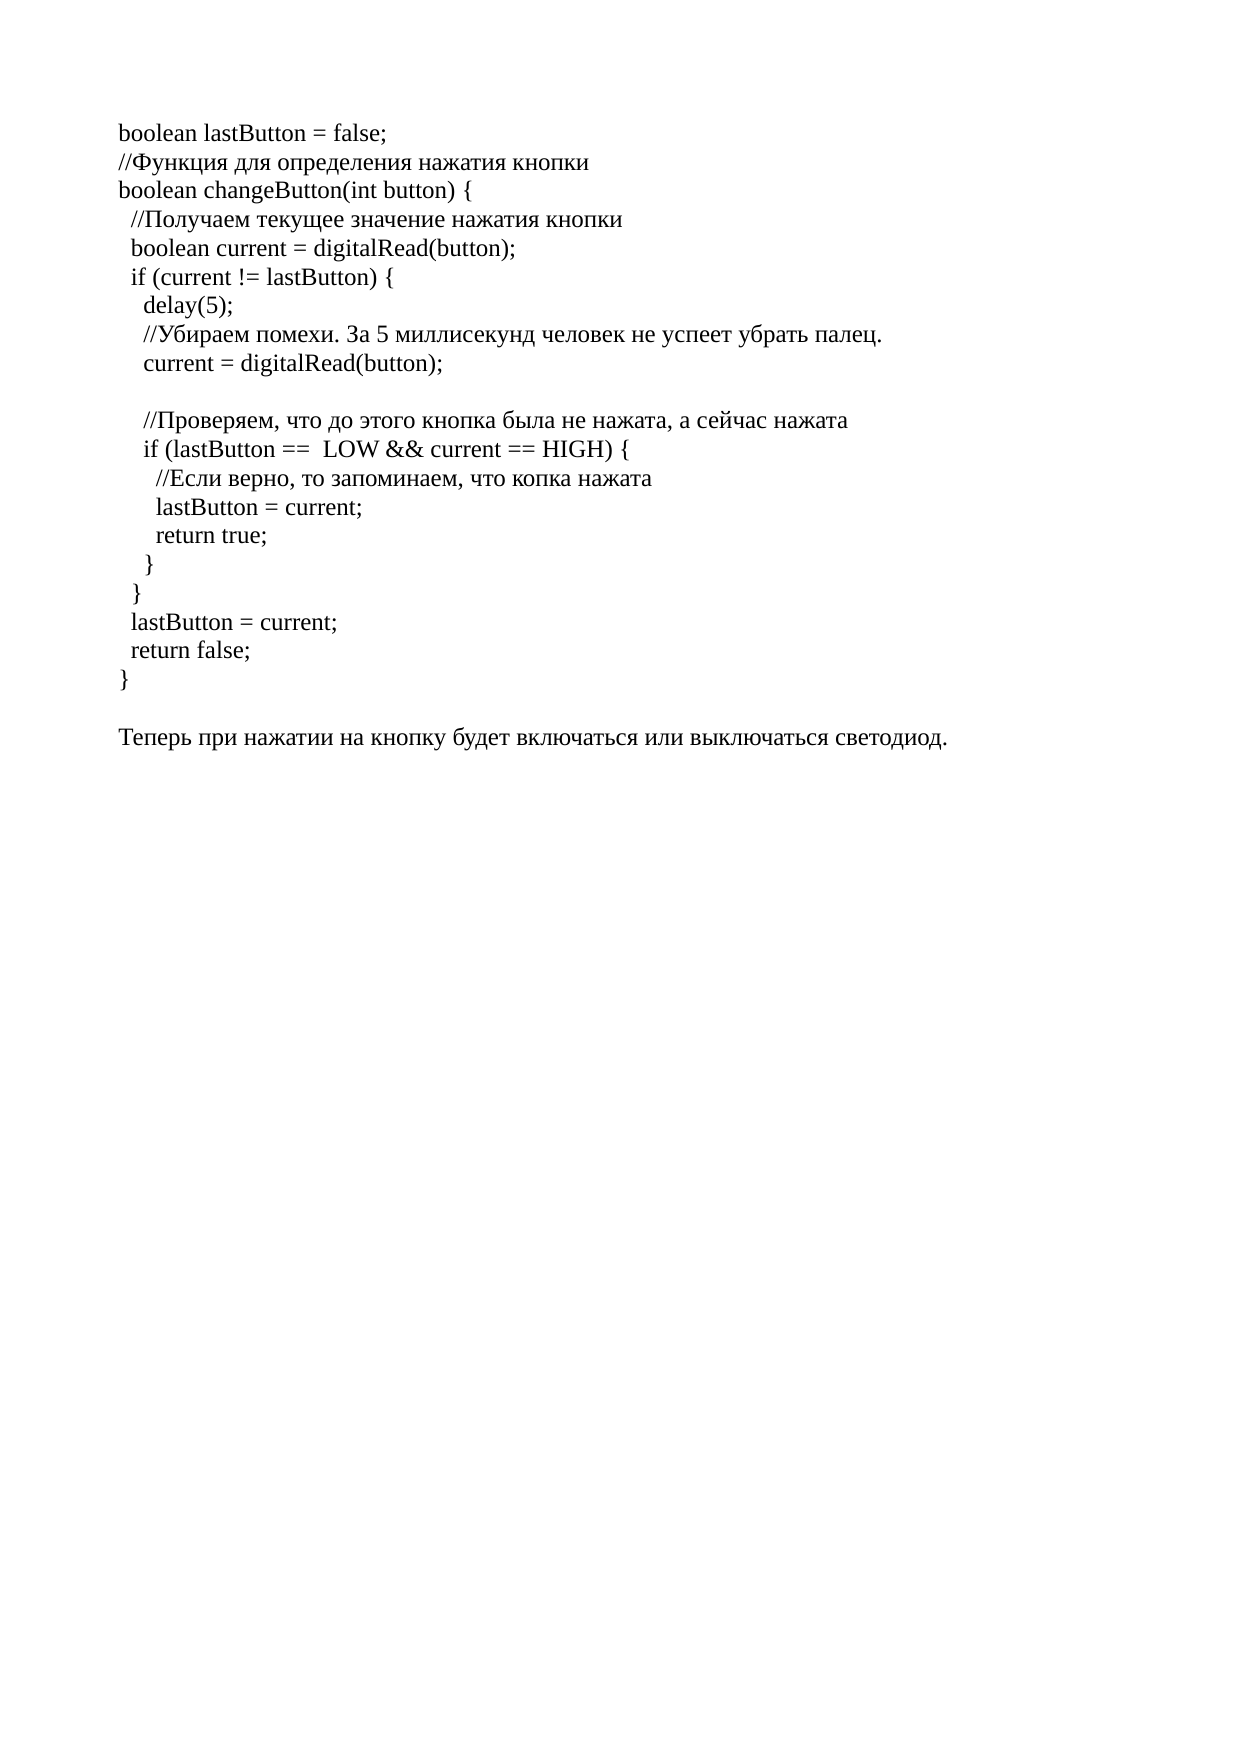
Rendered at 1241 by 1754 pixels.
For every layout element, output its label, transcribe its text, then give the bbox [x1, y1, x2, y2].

text //Проверяем, что до этого кнопка была не нажата, а сейчас нажата [118, 406, 1122, 434]
text boolean current = digitalRead(button); [118, 233, 1122, 262]
text return false; [118, 636, 1122, 664]
text //Убираем помехи. За 5 миллисекунд человек не успеет убрать палец. [118, 319, 1122, 348]
text //Если верно, то запоминаем, что копка нажата [118, 463, 1122, 492]
text } [118, 578, 1122, 607]
text } [118, 664, 1122, 693]
text delay(5); [118, 291, 1122, 319]
text boolean changeButton(int button) { [118, 176, 1122, 204]
text //Функция для определения нажатия кнопки [118, 147, 1122, 176]
text lastButton = current; [118, 492, 1122, 521]
text boolean lastButton = false; [118, 118, 1122, 147]
text if (lastButton == LOW && current == HIGH) { [118, 434, 1122, 463]
text } [118, 549, 1122, 578]
text return true; [118, 521, 1122, 549]
text Теперь при нажатии на кнопку будет включаться или выключаться светодиод. [118, 722, 1122, 751]
text //Получаем текущее значение нажатия кнопки [118, 204, 1122, 233]
text lastButton = current; [118, 607, 1122, 636]
text if (current != lastButton) { [118, 262, 1122, 291]
text current = digitalRead(button); [118, 348, 1122, 377]
